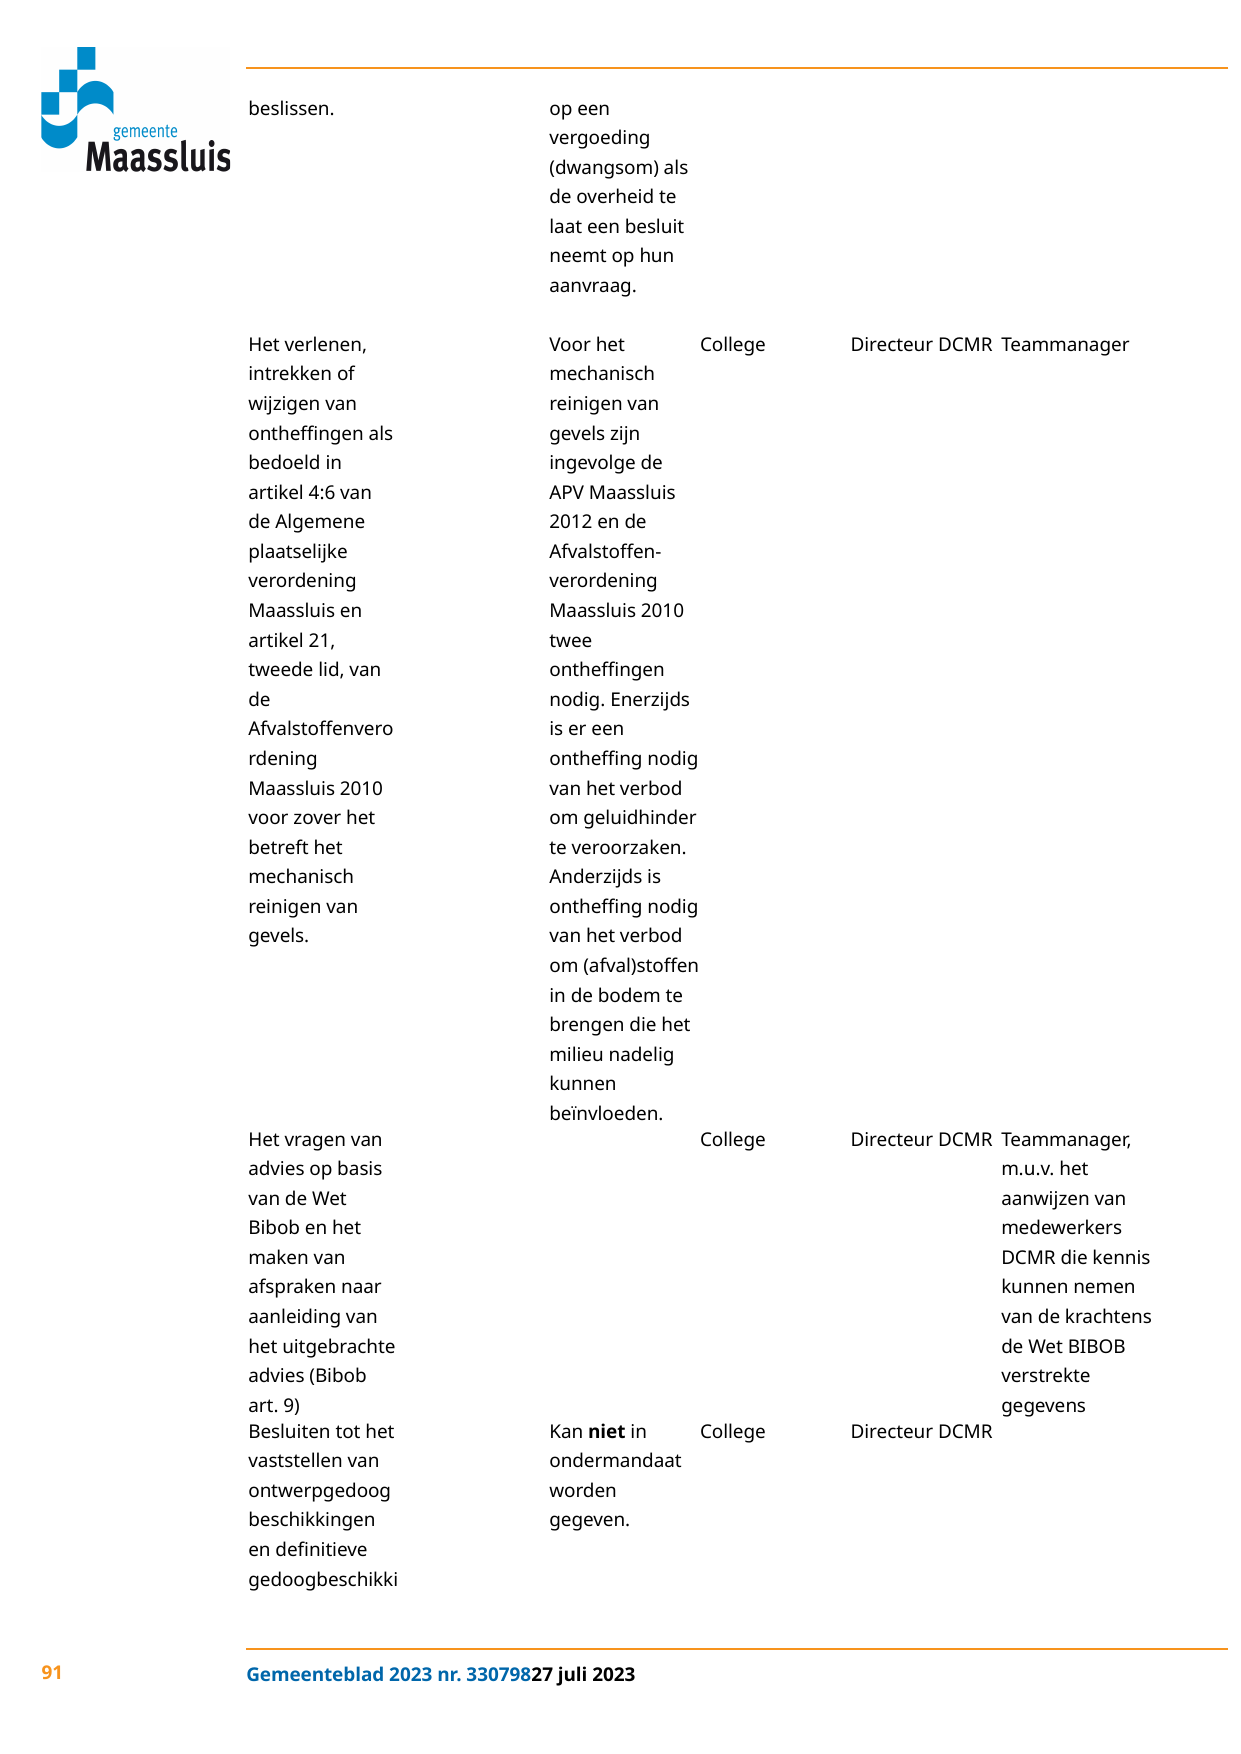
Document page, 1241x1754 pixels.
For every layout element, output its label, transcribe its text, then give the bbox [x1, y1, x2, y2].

table_cell College [700, 1418, 850, 1591]
table_cell beslissen. [248, 95, 398, 298]
table_cell op een vergoeding (dwangsom) als de overheid te laat een besluit neemt op hun aanvraag. [549, 95, 700, 298]
table_header Directeur DCMR [850, 331, 1001, 1126]
table_header Teammanager [1001, 331, 1152, 1126]
table_cell [399, 95, 549, 298]
table_header Voor het mechanisch reinigen van gevels zijn ingevolge de APV Maassluis 2012 en de Afvalstoffen- verordening Maassluis 2010 twee ontheffingen nodig. Enerzijds is er een ontheffing nodig van het verbod om geluidhinder te veroorzaken. Anderzijds is ontheffing nodig van het verbod om (afval)stoffen in de bodem te brengen die het milieu nadelig kunnen beïnvloeden. [549, 331, 700, 1126]
table_cell [700, 95, 850, 298]
table_cell Het vragen van advies op basis van de Wet Bibob en het maken van afspraken naar aanleiding van het uitgebrachte advies (Bibob art. 9) [248, 1126, 398, 1418]
table_cell [1001, 1418, 1152, 1591]
table_cell College [700, 1126, 850, 1418]
picture [41, 47, 231, 172]
table_header College [700, 331, 850, 1126]
table_cell [399, 1126, 549, 1418]
table_cell [399, 1418, 549, 1591]
table_cell Kan niet in ondermandaat worden gegeven. [549, 1418, 700, 1591]
table_cell [1001, 95, 1152, 298]
picture [41, 47, 77, 92]
table_header Het verlenen, intrekken of wijzigen van ontheffingen als bedoeld in artikel 4:6 van de Algemene plaatselijke verordening Maassluis en artikel 21, tweede lid, van de Afvalstoffenverordening Maassluis 2010 voor zover het betreft het mechanisch reinigen van gevels. [248, 331, 398, 1126]
table_cell [549, 1126, 700, 1418]
table_cell Directeur DCMR [850, 1418, 1001, 1591]
table_header [399, 331, 549, 1126]
table_cell [850, 95, 1001, 298]
table_cell Teammanager, m.u.v. het aanwijzen van medewerkers DCMR die kennis kunnen nemen van de krachtens de Wet BIBOB verstrekte gegevens [1001, 1126, 1152, 1418]
table_cell Directeur DCMR [850, 1126, 1001, 1418]
table_cell Besluiten tot het vaststellen van ontwerpgedoogbeschikkingen en definitieve gedoogbeschikki [248, 1418, 398, 1591]
